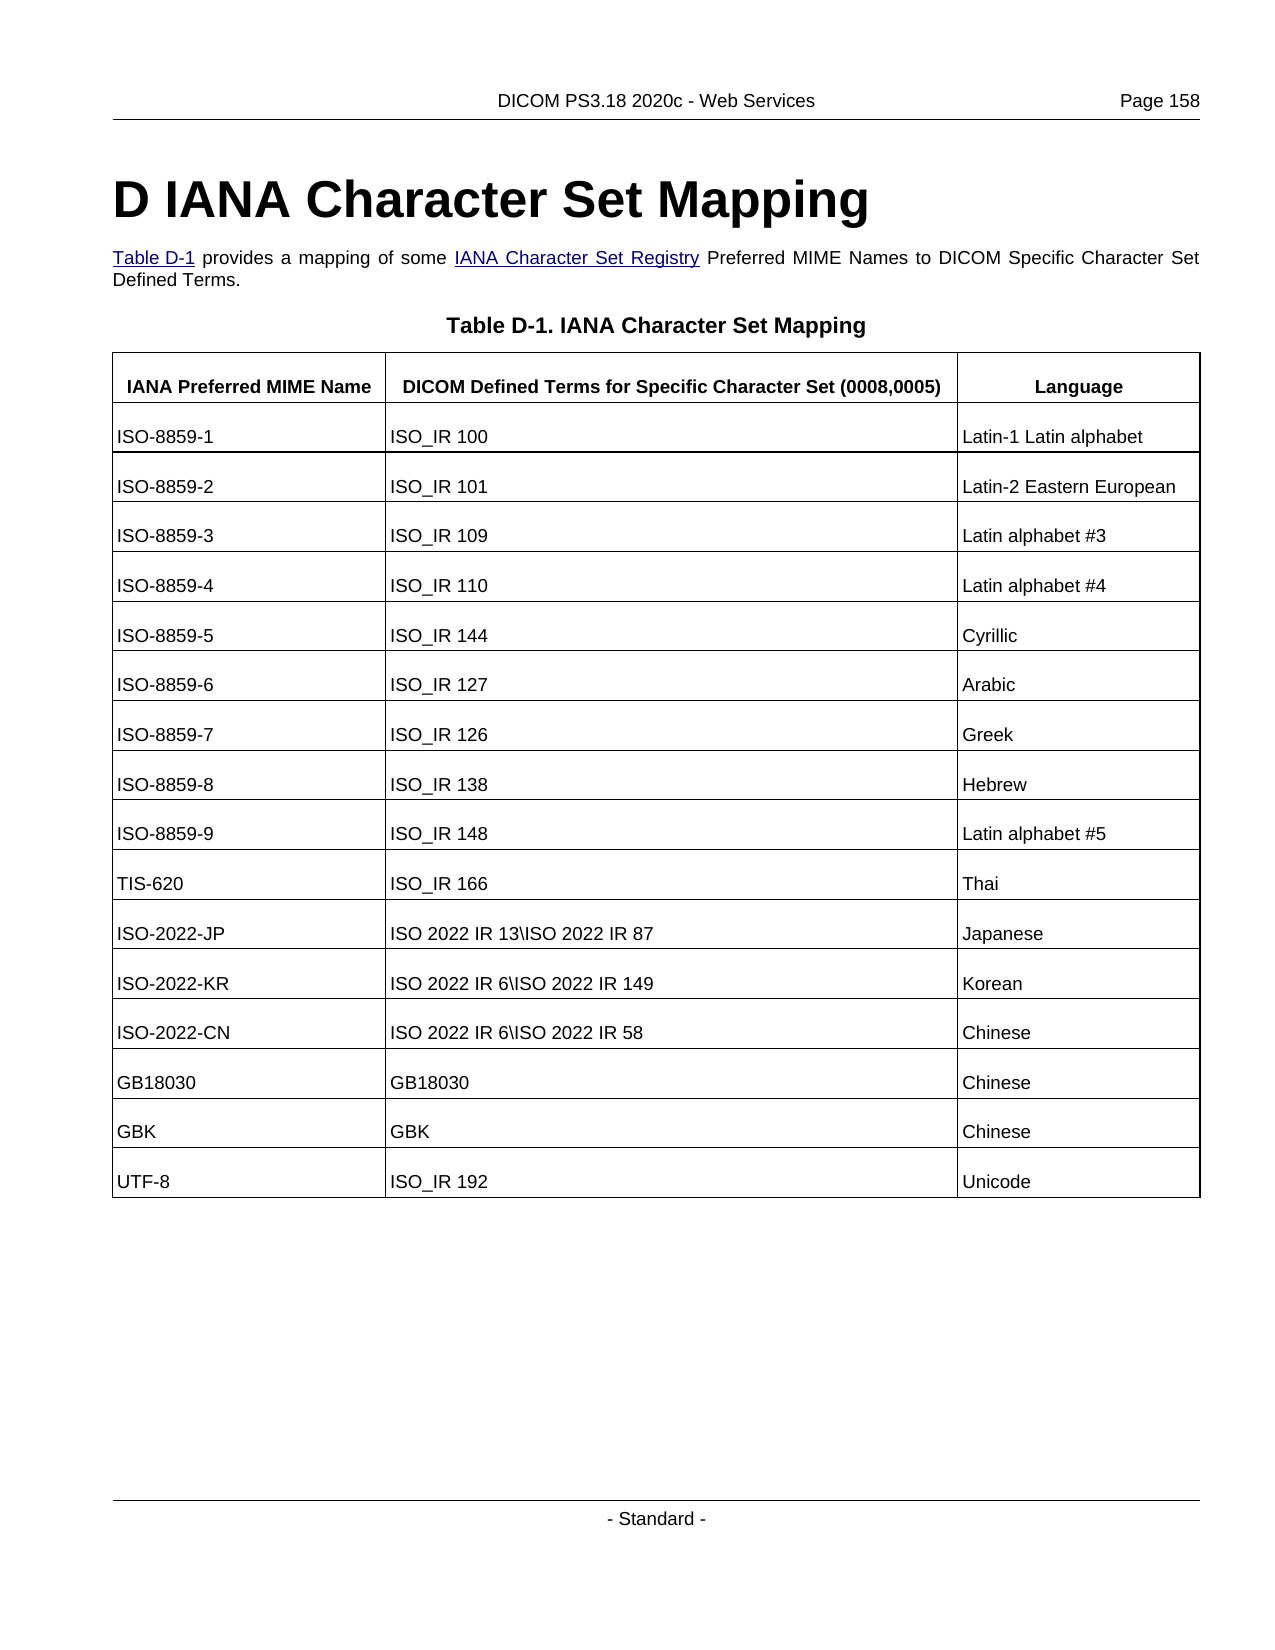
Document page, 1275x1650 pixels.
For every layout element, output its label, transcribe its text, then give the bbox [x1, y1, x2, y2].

table_cell ISO_IR 100 [386, 403, 957, 451]
table_cell ISO_IR 101 [386, 453, 957, 501]
table_cell GBK [386, 1099, 957, 1147]
table_cell ISO_IR 144 [386, 602, 957, 650]
table_cell ISO-8859-4 [113, 552, 385, 601]
table_cell Unicode [958, 1148, 1199, 1197]
table_cell Greek [958, 701, 1199, 749]
table_cell ISO_IR 148 [386, 800, 957, 849]
table_cell Latin alphabet #5 [958, 800, 1199, 849]
table_cell ISO-8859-6 [113, 651, 385, 700]
table_cell ISO-8859-3 [113, 502, 385, 551]
table_cell ISO-8859-5 [113, 602, 385, 650]
table_cell ISO_IR 126 [386, 701, 957, 749]
text Table D-1 provides a mapping of some IANA Character Set Registry Preferred MIME Names to DICOM Specific Character Set Defined Terms. [112, 247, 1200, 290]
table_cell ISO-2022-JP [113, 900, 385, 948]
table_cell ISO 2022 IR 13\ISO 2022 IR 87 [386, 900, 957, 948]
table_cell GB18030 [386, 1049, 957, 1097]
table_cell Chinese [958, 1049, 1199, 1097]
table_cell TIS-620 [113, 850, 385, 899]
table_cell GBK [113, 1099, 385, 1147]
table_header IANA Preferred MIME Name [113, 353, 385, 402]
table_cell ISO 2022 IR 6\ISO 2022 IR 58 [386, 999, 957, 1048]
table_cell ISO 2022 IR 6\ISO 2022 IR 149 [386, 949, 957, 998]
table_cell Latin alphabet #4 [958, 552, 1199, 601]
table_cell ISO-8859-1 [113, 403, 385, 451]
table_cell UTF-8 [113, 1148, 385, 1197]
table_cell ISO_IR 192 [386, 1148, 957, 1197]
table_cell Chinese [958, 999, 1199, 1048]
table_cell Korean [958, 949, 1199, 998]
table_cell Chinese [958, 1099, 1199, 1147]
table_cell ISO-8859-2 [113, 453, 385, 501]
table_cell Hebrew [958, 751, 1199, 799]
text Table D-1. IANA Character Set Mapping [112, 313, 1200, 338]
table_cell ISO-8859-7 [113, 701, 385, 749]
table_cell ISO-2022-KR [113, 949, 385, 998]
table_cell Japanese [958, 900, 1199, 948]
table_cell ISO-8859-9 [113, 800, 385, 849]
table_cell ISO_IR 127 [386, 651, 957, 700]
table_cell Cyrillic [958, 602, 1199, 650]
table_cell Latin alphabet #3 [958, 502, 1199, 551]
table_header DICOM Defined Terms for Specific Character Set (0008,0005) [386, 353, 957, 402]
table_cell Arabic [958, 651, 1199, 700]
table_cell Latin-1 Latin alphabet [958, 403, 1199, 451]
table_cell ISO-2022-CN [113, 999, 385, 1048]
table_cell ISO_IR 110 [386, 552, 957, 601]
table_cell GB18030 [113, 1049, 385, 1097]
table_header Language [958, 353, 1199, 402]
table_cell ISO_IR 138 [386, 751, 957, 799]
table_cell Latin-2 Eastern European [958, 453, 1199, 501]
table_cell ISO_IR 109 [386, 502, 957, 551]
table_cell Thai [958, 850, 1199, 899]
table_cell ISO-8859-8 [113, 751, 385, 799]
text D IANA Character Set Mapping [112, 169, 1200, 228]
table_cell ISO_IR 166 [386, 850, 957, 899]
